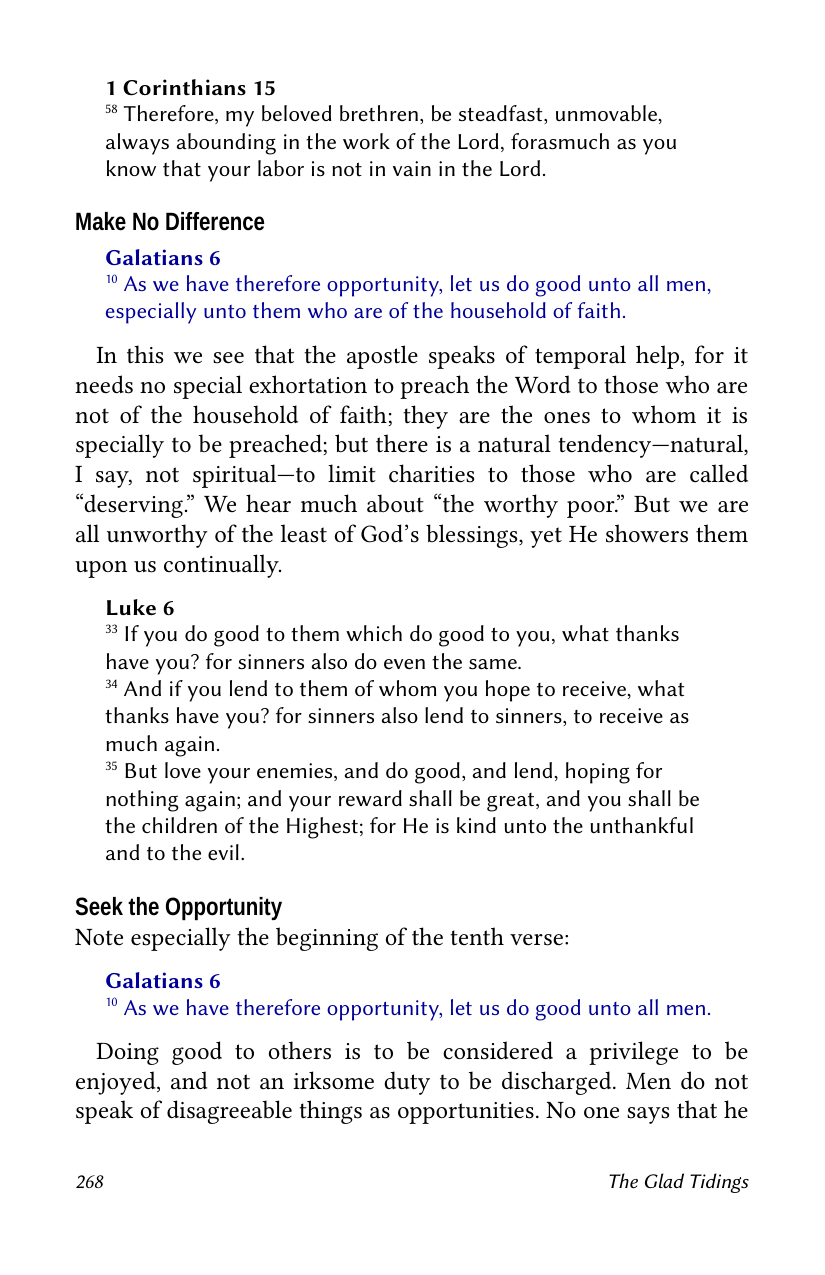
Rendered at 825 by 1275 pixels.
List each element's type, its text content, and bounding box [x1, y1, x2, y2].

text 10 As we have therefore opportunity, let us do good unto all men, especially unto them who are of the household of faith. [105, 271, 720, 324]
text Galatians 6 [105, 245, 750, 271]
text 35 But love your enemies, and do good, and lend, hoping for nothing again; and your reward shall be great, and you shall be the children of the Highest; for He is kind unto the unthankful and to the evil. [105, 758, 720, 866]
text Note especially the beginning of the tenth verse: [75, 923, 750, 952]
text Galatians 6 [105, 968, 750, 994]
text In this we see that the apostle speaks of temporal help, for it needs no special exhortation to preach the Word to those who are not of the household of faith; they are the ones to whom it is specially to be preached; but there is a natural tendency—natural, I say, not spiritual—to limit charities to those who are called “deserving.” We hear much about “the worthy poor.” But we are all unworthy of the least of God’s blessings, yet He showers them upon us continually. [75, 341, 750, 579]
text Doing good to others is to be considered a privilege to be enjoyed, and not an irksome duty to be discharged. Men do not speak of disagreeable things as opportunities. No one says that he [75, 1037, 750, 1125]
subtitle Make No Difference [75, 207, 750, 236]
subtitle Seek the Opportunity [75, 892, 750, 920]
text 58 Therefore, my beloved brethren, be steadfast, unmovable, always abounding in the work of the Lord, forasmuch as you know that your labor is not in vain in the Lord. [105, 101, 720, 182]
text 33 If you do good to them which do good to you, what thanks have you? for sinners also do even the same. [105, 621, 720, 675]
text 10 As we have therefore opportunity, let us do good unto all men. [105, 994, 720, 1021]
text Luke 6 [105, 595, 750, 621]
text 1 Corinthians 15 [105, 75, 750, 101]
text 34 And if you lend to them of whom you hope to receive, what thanks have you? for sinners also lend to sinners, to receive as much again. [105, 676, 720, 757]
